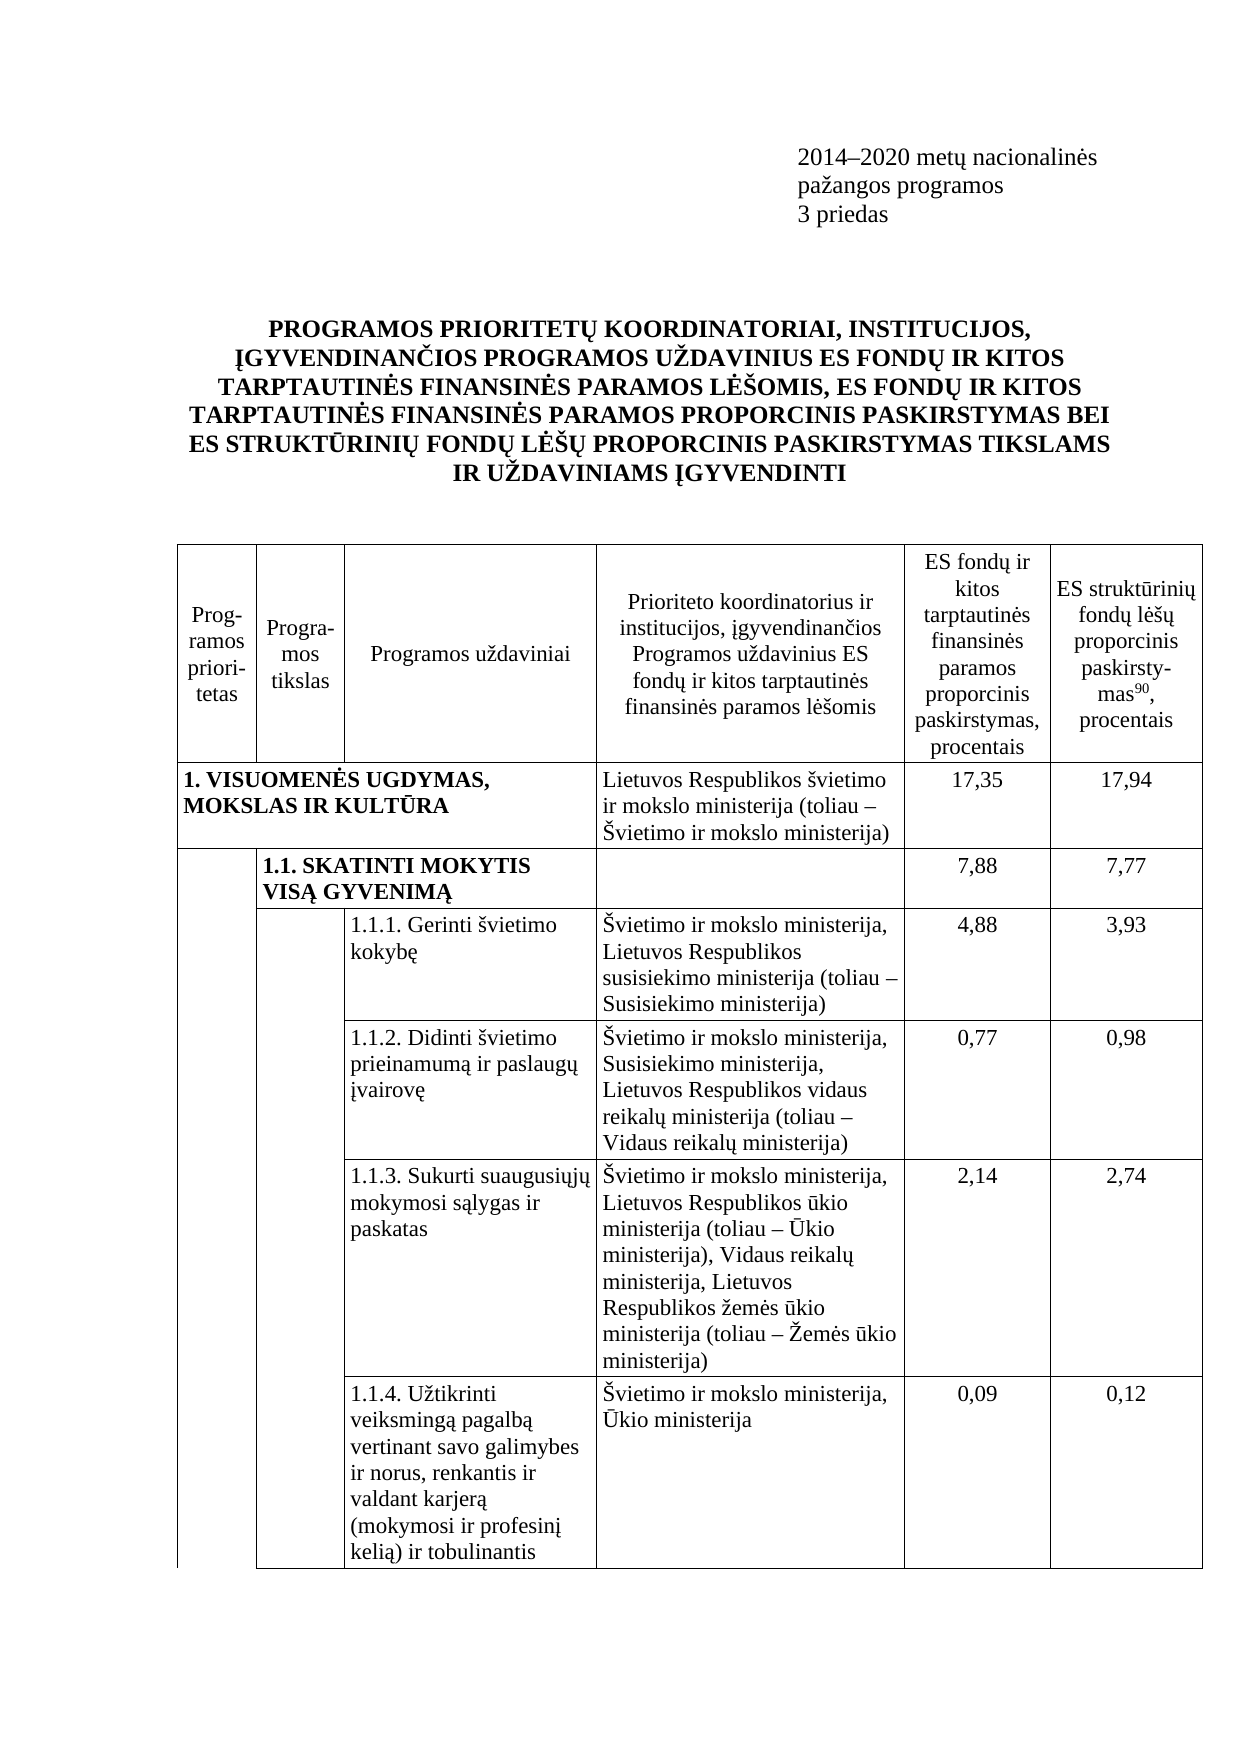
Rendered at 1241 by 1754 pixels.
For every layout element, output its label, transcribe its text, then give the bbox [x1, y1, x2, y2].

table_cell 0,98 [1051, 1021, 1202, 1158]
table_cell 2,74 [1051, 1160, 1202, 1376]
text programos prioritetų koordinatoriai, institucijos, įgyvendinančios Programos uždavinius ES fondų ir kitos tarptautinės finansinės paramos lėšomis, ES FONDŲ ir kitos tarptautinės finansinės paramos proporcinis paskirstymas BEI ES struktūrinių FONDŲ LĖŠŲ proporcinis paskirstymas tikslams ir uždaviniams įgyvendinti [177, 314, 1122, 487]
table_cell 0,77 [905, 1021, 1050, 1158]
table_cell 3,93 [1051, 909, 1202, 1020]
table_cell 0,12 [1051, 1377, 1202, 1567]
table_cell Lietuvos Respublikos švietimo ir mokslo ministerija (toliau – Švietimo ir mokslo ministerija) [597, 763, 904, 848]
table_cell Švietimo ir mokslo ministerija, Susisiekimo ministerija, Lietuvos Respublikos vidaus reikalų ministerija (toliau – Vidaus reikalų ministerija) [597, 1021, 904, 1158]
table_cell 1.1. SKATINTI MOKYTIS VISĄ GYVENIMĄ [257, 849, 596, 907]
table_cell 1.1.4. Užtikrinti veiksmingą pagalbą vertinant savo galimybes ir norus, renkantis ir valdant karjerą (mokymosi ir profesinį kelią) ir tobulinantis [345, 1377, 596, 1567]
text pažangos programos [797, 171, 1122, 199]
table_header ES fondų ir kitos tarptautinės finansinės paramos proporcinis paskirstymas, procentais [905, 545, 1050, 762]
table_header Prioriteto koordinatorius ir institucijos, įgyvendinančios Programos uždavinius ES fondų ir kitos tarptautinės finansinės paramos lėšomis [597, 545, 904, 762]
table_cell 2,14 [905, 1160, 1050, 1376]
text 3 priedas [797, 199, 1122, 228]
table_header Prog-ramos priori-tetas [178, 545, 256, 762]
table_cell 0,09 [905, 1377, 1050, 1567]
table_cell 7,88 [905, 849, 1050, 907]
table_cell [178, 849, 256, 1567]
table_cell Švietimo ir mokslo ministerija, Lietuvos Respublikos susisiekimo ministerija (toliau – Susisiekimo ministerija) [597, 909, 904, 1020]
table_cell 4,88 [905, 909, 1050, 1020]
table_cell 1.1.2. Didinti švietimo prieinamumą ir paslaugų įvairovę [345, 1021, 596, 1158]
table_cell Švietimo ir mokslo ministerija, Ūkio ministerija [597, 1377, 904, 1567]
table_cell 17,94 [1051, 763, 1202, 848]
table_cell 1.1.3. Sukurti suaugusiųjų mokymosi sąlygas ir paskatas [345, 1160, 596, 1376]
table_header Progra-mos tikslas [257, 545, 344, 762]
table_cell 7,77 [1051, 849, 1202, 907]
table_header ES struktūrinių fondų lėšų proporcinis paskirsty-mas90, procentais [1051, 545, 1202, 762]
text 2014–2020 metų nacionalinės [797, 142, 1122, 171]
table_cell 17,35 [905, 763, 1050, 848]
table_cell [597, 849, 904, 907]
table_cell [257, 909, 344, 1567]
table_cell 1.1.1. Gerinti švietimo kokybę [345, 909, 596, 1020]
table_cell 1. VISUOMENĖS UGDYMAS, MOKSLAS IR KULTŪRA [178, 763, 596, 848]
table_header Programos uždaviniai [345, 545, 596, 762]
table_cell Švietimo ir mokslo ministerija, Lietuvos Respublikos ūkio ministerija (toliau – Ūkio ministerija), Vidaus reikalų ministerija, Lietuvos Respublikos žemės ūkio ministerija (toliau – Žemės ūkio ministerija) [597, 1160, 904, 1376]
